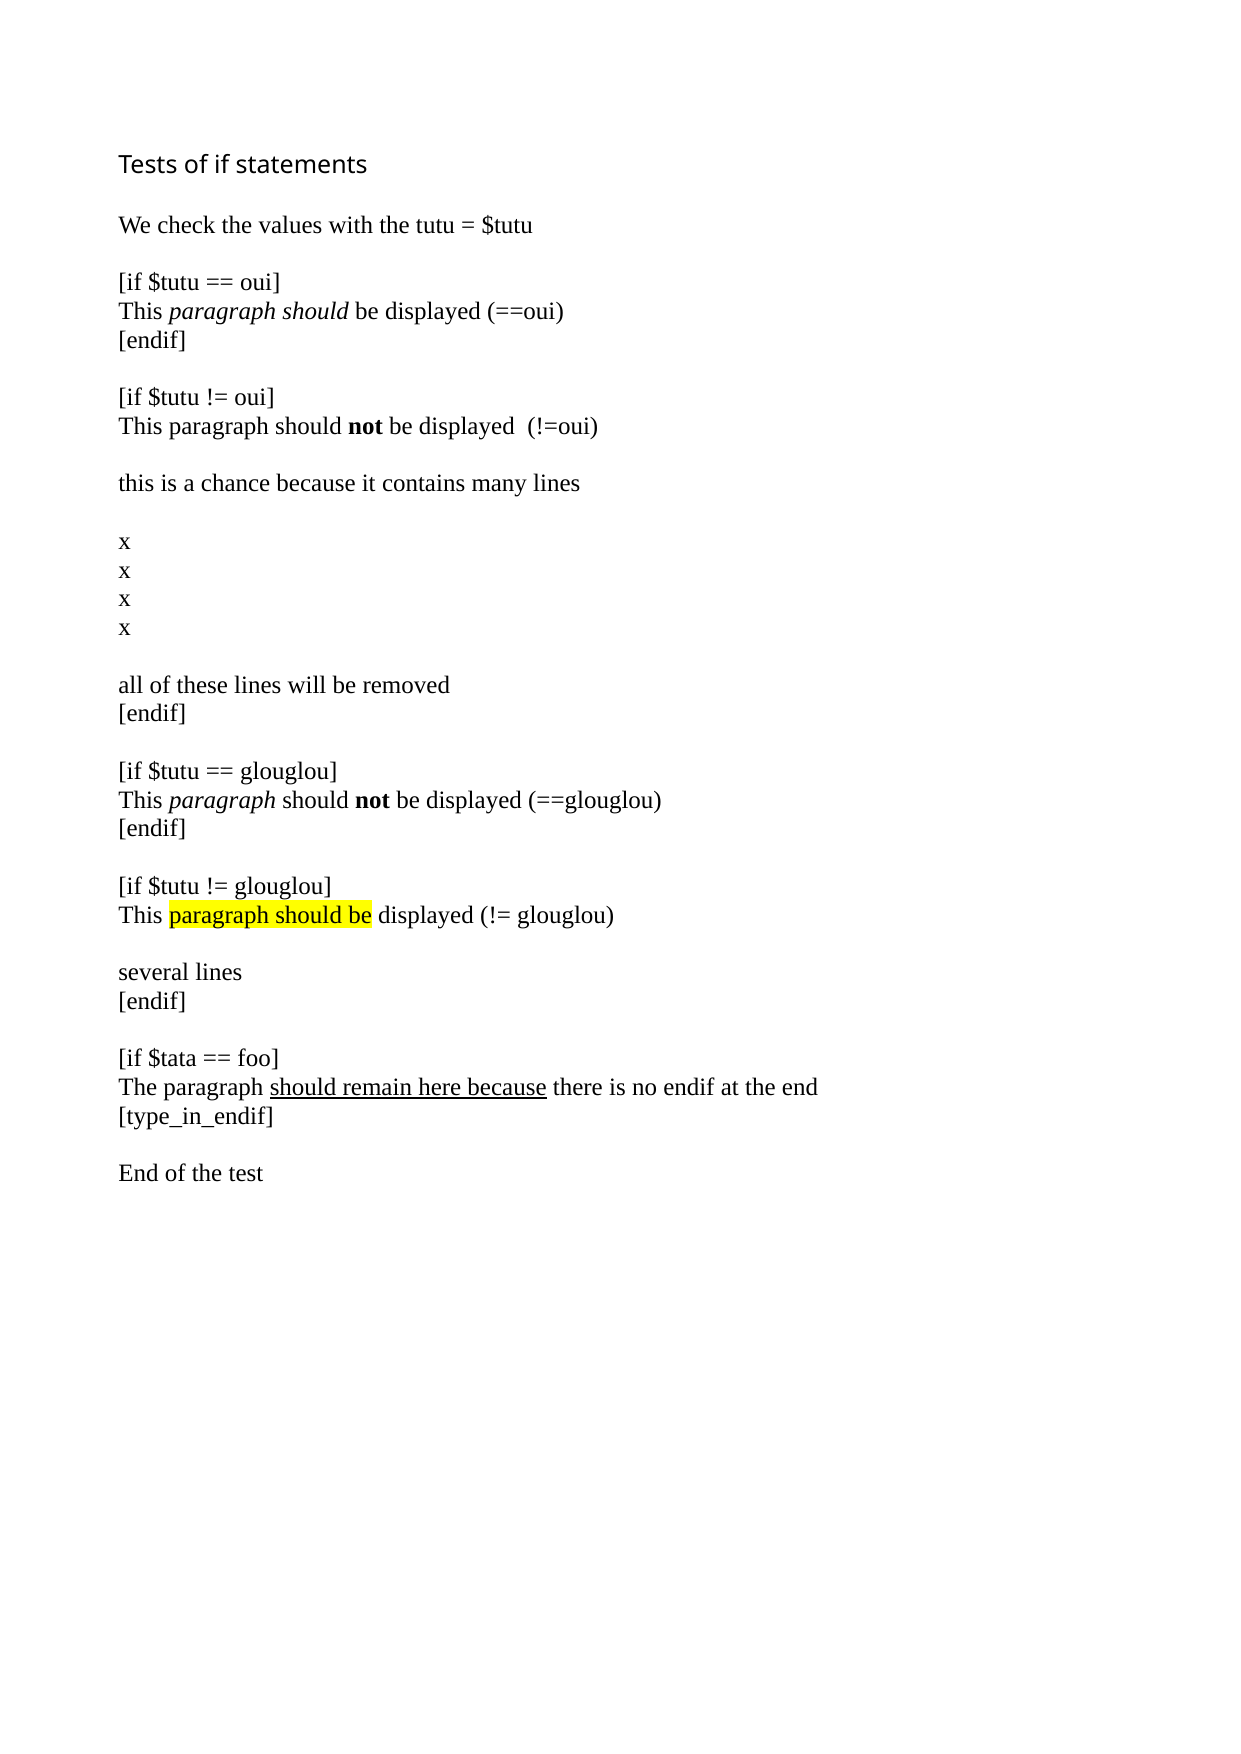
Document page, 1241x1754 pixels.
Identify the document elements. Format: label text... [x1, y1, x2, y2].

text Tests of if statements [118, 147, 1122, 181]
text This paragraph should not be displayed (!=oui) [118, 411, 1122, 440]
text x [118, 583, 1122, 612]
text x [118, 555, 1122, 583]
text several lines [118, 957, 1122, 986]
text [endif] [118, 813, 1122, 842]
text [endif] [118, 325, 1122, 353]
text [if $tutu == oui] [118, 267, 1122, 296]
text all of these lines will be removed [118, 670, 1122, 698]
text [endif] [118, 986, 1122, 1015]
text x [118, 526, 1122, 555]
text This paragraph should be displayed (==oui) [118, 296, 1122, 325]
text This paragraph should not be displayed (==glouglou) [118, 785, 1122, 813]
text The paragraph should remain here because there is no endif at the end [118, 1072, 1122, 1101]
text this is a chance because it contains many lines [118, 468, 1122, 497]
text This paragraph should be displayed (!= glouglou) [118, 900, 1122, 928]
text [if $tata == foo] [118, 1043, 1122, 1072]
text [if $tutu == glouglou] [118, 756, 1122, 785]
text x [118, 612, 1122, 641]
text We check the values with the tutu = $tutu [118, 210, 1122, 238]
text End of the test [118, 1158, 1122, 1187]
text [endif] [118, 698, 1122, 727]
text [if $tutu != oui] [118, 382, 1122, 411]
text [type_in_endif] [118, 1101, 1122, 1130]
text [if $tutu != glouglou] [118, 871, 1122, 900]
